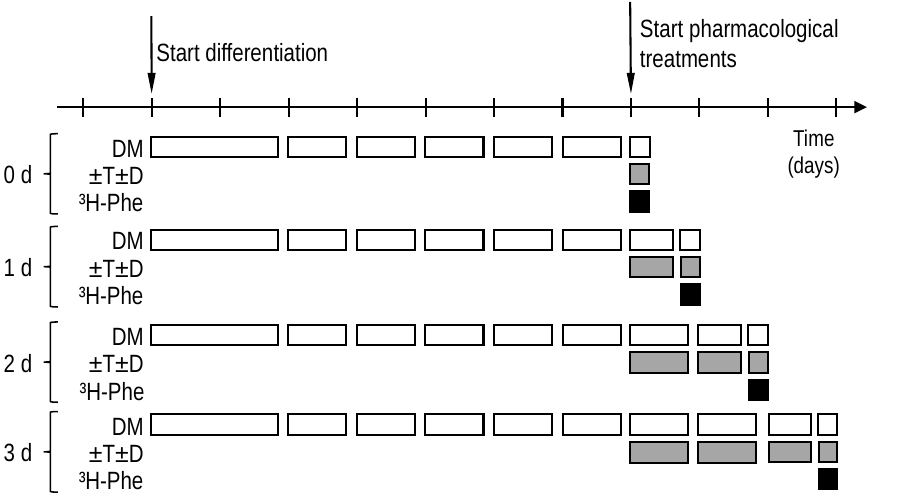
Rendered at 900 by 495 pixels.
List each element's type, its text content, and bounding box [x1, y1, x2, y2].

text_box [562, 324, 621, 345]
text_box [698, 414, 757, 436]
text_box Start pharmacological treatments [639, 3, 900, 72]
text_box DM [51, 131, 144, 158]
text_box [151, 324, 278, 345]
text_box [768, 441, 812, 463]
text_box 3 d [0, 435, 33, 463]
text_box [493, 324, 553, 345]
text_box [493, 136, 553, 158]
text_box ±T±D [52, 251, 144, 283]
text_box [698, 352, 741, 373]
text_box ³H-Phe [0, 463, 144, 495]
text_box 0 d [0, 158, 33, 190]
text_box [425, 414, 484, 436]
text_box [749, 352, 768, 373]
text_box [425, 229, 484, 251]
text_box [698, 324, 741, 345]
text_box [151, 229, 278, 251]
text_box ±T±D [38, 346, 49, 374]
text_box Start differentiation [156, 0, 331, 67]
text_box [356, 414, 416, 436]
text_box [630, 229, 674, 251]
text_box [288, 324, 347, 345]
text_box ±T±D [52, 346, 144, 374]
text_box [356, 229, 416, 251]
text_box ±T±D [38, 436, 49, 463]
text_box [562, 414, 621, 436]
text_box [562, 136, 621, 158]
text_box [698, 442, 757, 463]
text_box DM [51, 409, 144, 436]
text_box [288, 136, 347, 158]
text_box Time (days) [579, 123, 841, 147]
text_box 2 d [0, 346, 33, 374]
text_box [630, 352, 689, 373]
text_box [630, 324, 689, 345]
text_box ³H-Phe [0, 374, 145, 407]
text_box [680, 229, 700, 251]
text_box [681, 284, 700, 305]
text_box [630, 191, 649, 212]
text_box [356, 136, 416, 158]
text_box [818, 469, 838, 490]
text_box ±T±D [38, 158, 49, 185]
text_box [425, 136, 484, 158]
text_box 1 d [0, 250, 33, 283]
text_box ±T±D [52, 158, 144, 185]
text_box DM [51, 224, 144, 251]
text_box [817, 414, 838, 436]
text_box [630, 414, 689, 436]
text_box DM [51, 319, 144, 346]
text_box [749, 379, 768, 401]
text_box [630, 136, 650, 158]
text_box [493, 414, 553, 436]
text_box [630, 442, 689, 463]
text_box [288, 414, 347, 436]
text_box [630, 164, 649, 185]
text_box [562, 229, 621, 251]
text_box [818, 441, 838, 463]
text_box [356, 324, 416, 345]
text_box [681, 257, 700, 278]
text_box [493, 229, 553, 251]
text_box ±T±D [38, 251, 49, 283]
text_box ³H-Phe [0, 185, 144, 218]
text_box ±T±D [52, 436, 144, 463]
text_box [630, 257, 674, 278]
text_box [748, 324, 768, 345]
text_box [151, 414, 278, 436]
text_box [288, 229, 347, 251]
text_box [151, 136, 278, 158]
text_box [425, 324, 484, 345]
text_box ³H-Phe [0, 278, 144, 311]
text_box [768, 414, 812, 436]
